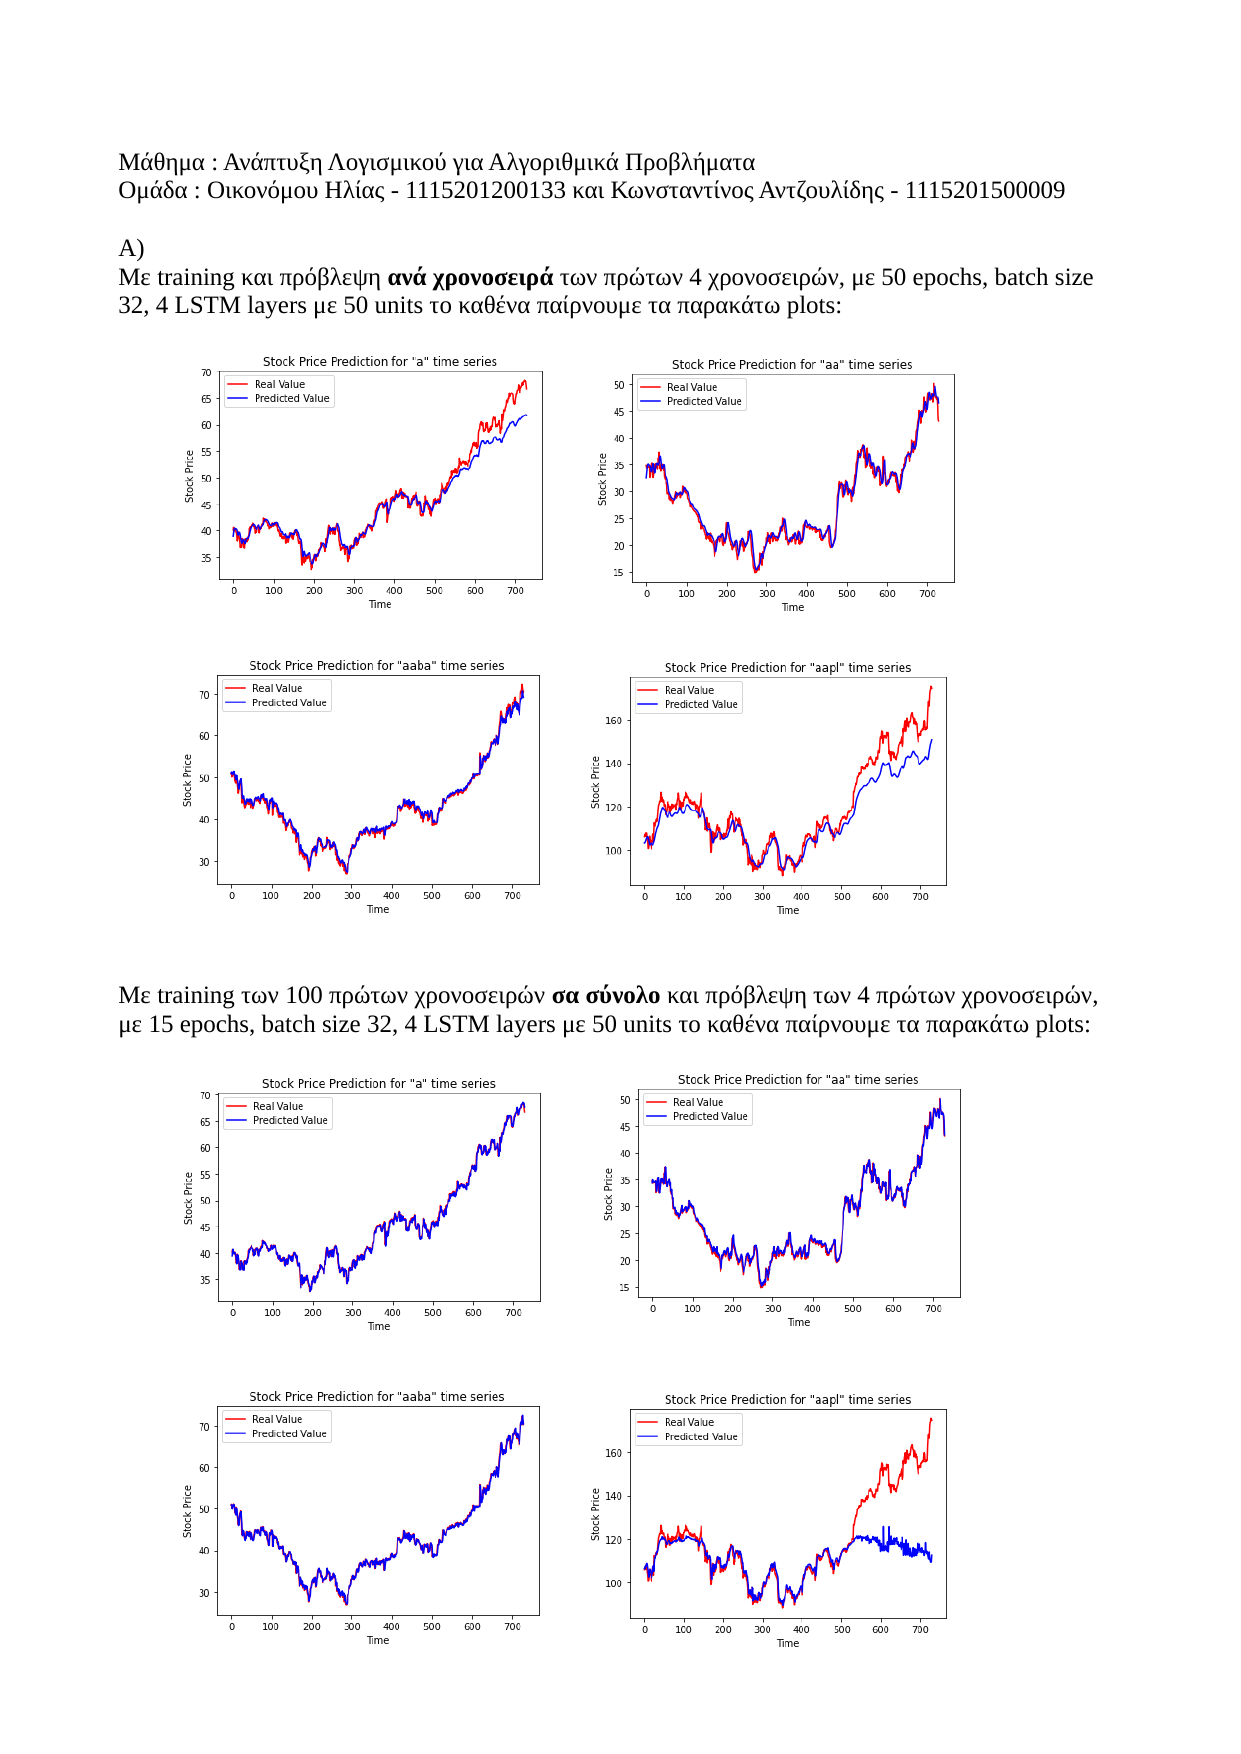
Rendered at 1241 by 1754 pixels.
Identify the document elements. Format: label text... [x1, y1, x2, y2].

picture [592, 352, 959, 618]
text Ομάδα : Οικονόμου Ηλίας - 1115201200133 και Κωνσταντίνος Αντζουλίδης - 1115201500009 [118, 176, 1122, 204]
picture [598, 1067, 964, 1333]
picture [585, 1387, 952, 1654]
text Μάθημα : Ανάπτυξη Λογισμικού για Αλγοριθμικά Προβλήματα [118, 147, 1122, 176]
text A) [118, 233, 1122, 262]
text Με training και πρόβλεψη ανά χρονοσειρά των πρώτων 4 χρονοσειρών, με 50 epochs, batch size 32, 4 LSTM layers με 50 units το καθένα παίρνουμε τα παρακάτω plots: [118, 262, 1122, 319]
picture [178, 1071, 545, 1337]
picture [585, 655, 952, 921]
picture [177, 653, 544, 920]
picture [177, 1384, 544, 1651]
text Με training των 100 πρώτων χρονοσειρών σα σύνολο και πρόβλεψη των 4 πρώτων χρονοσειρών, με 15 epochs, batch size 32, 4 LSTM layers με 50 units το καθένα παίρνουμε τα παρακάτω plots: [118, 981, 1122, 1038]
picture [179, 350, 547, 615]
